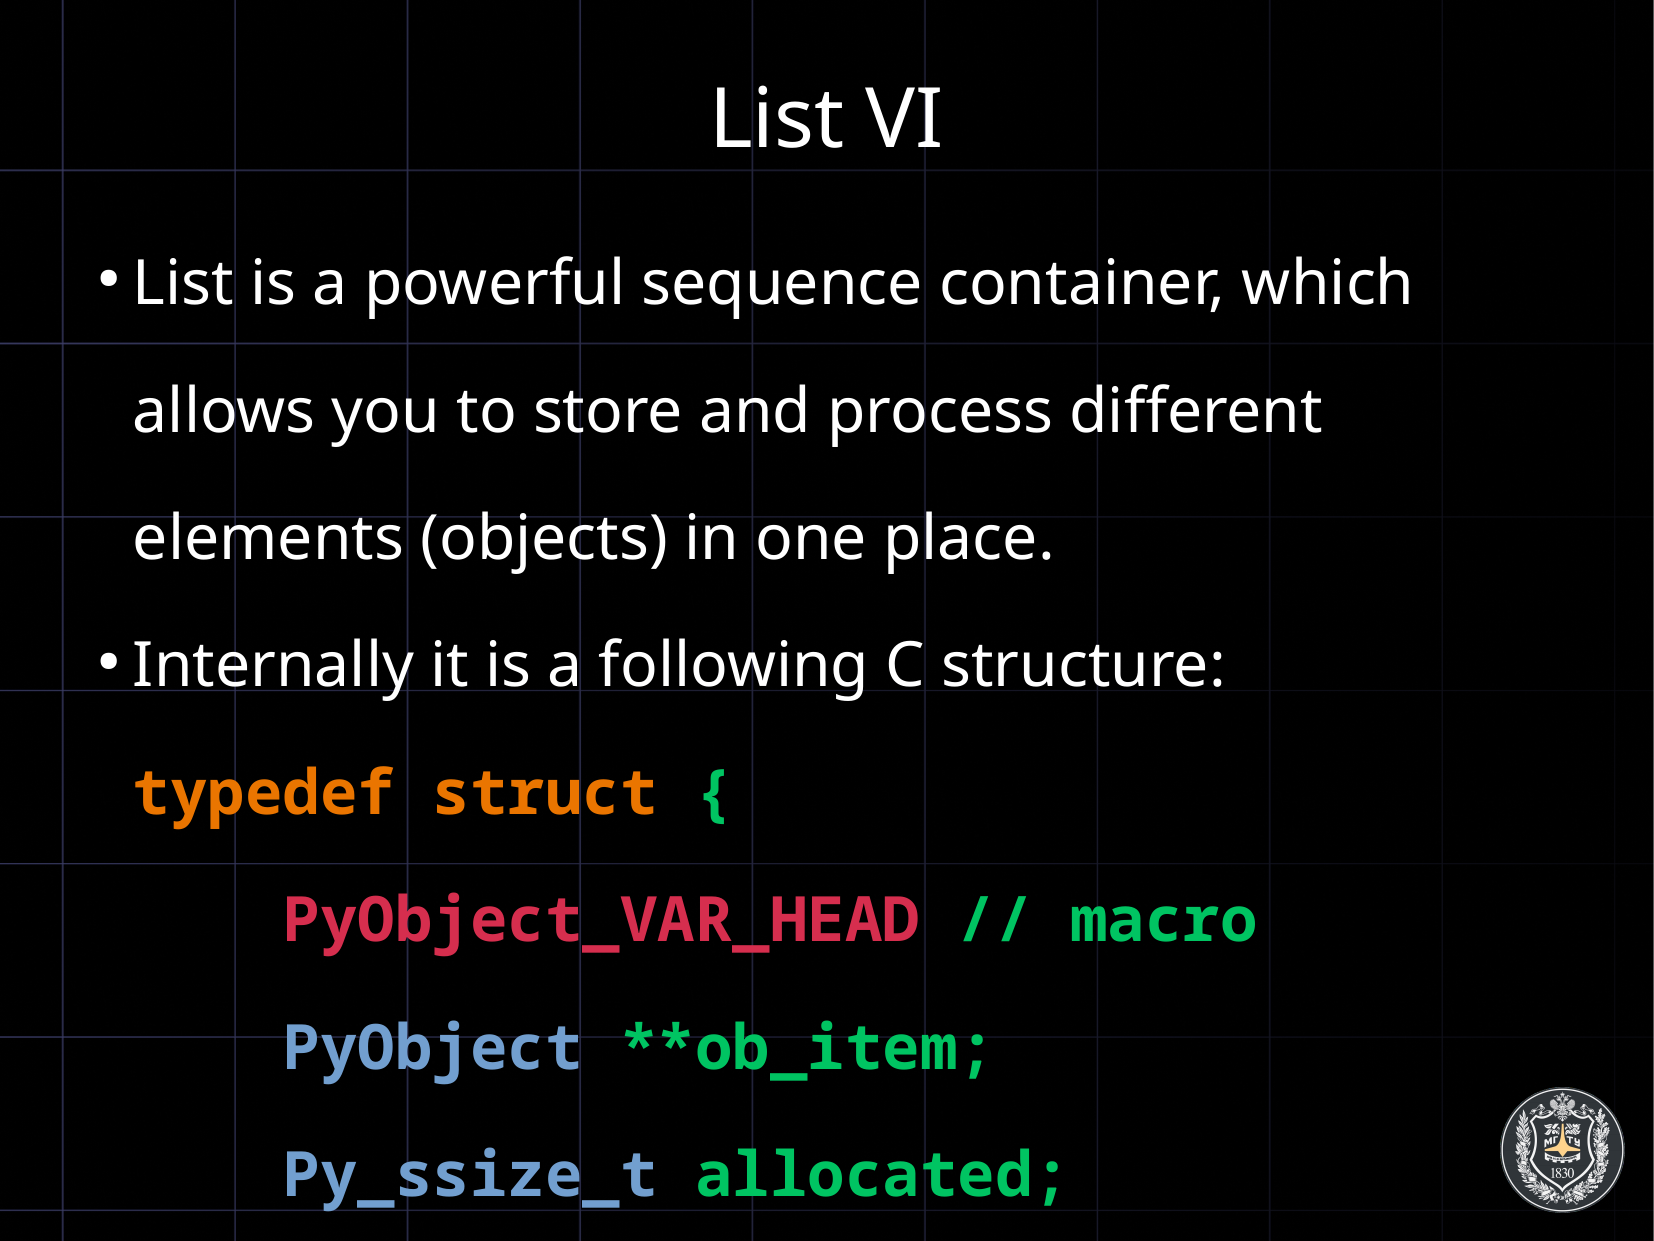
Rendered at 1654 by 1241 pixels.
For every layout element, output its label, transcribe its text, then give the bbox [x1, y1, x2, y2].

picture [0, 0, 1654, 1241]
text_box List is a powerful sequence container, which allows you to store and process different elements (objects) in one place. Internally it is a following C structure: typedef struct { PyObject_VAR_HEAD // macro PyObject **ob_item; Py_ssize_t allocated; } PyListObject; `PyObject **ob_item;` shows us that list [82, 187, 1583, 1234]
title List VI [82, 37, 1571, 187]
